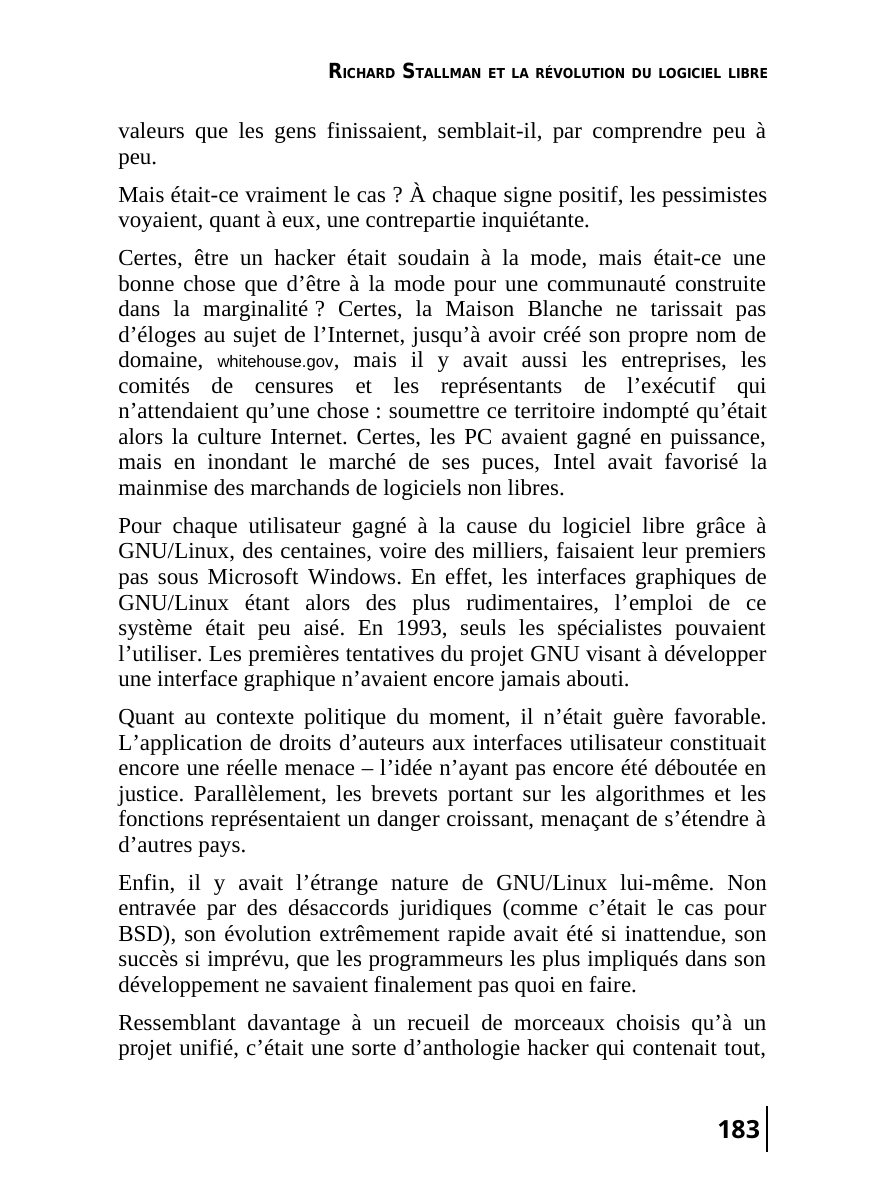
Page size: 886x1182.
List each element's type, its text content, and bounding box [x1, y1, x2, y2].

text valeurs que les gens finissaient, semblait-il, par comprendre peu à peu. [118, 118, 768, 169]
text Ressemblant davantage à un recueil de morceaux choisis qu’à un projet unifié, c’était une sorte d’anthologie hacker qui contenait tout, [118, 1010, 768, 1061]
text Quant au contexte politique du moment, il n’était guère favorable. L’application de droits d’auteurs aux interfaces utilisateur constituait encore une réelle menace – l’idée n’ayant pas encore été déboutée en justice. Parallèlement, les brevets portant sur les algorithmes et les fonctions représentaient un danger croissant, menaçant de s’étendre à d’autres pays. [118, 704, 768, 857]
text Pour chaque utilisateur gagné à la cause du logiciel libre grâce à GNU/Linux, des centaines, voire des milliers, faisaient leur premiers pas sous Microsoft Windows. En effet, les interfaces graphiques de GNU/Linux étant alors des plus rudimentaires, l’emploi de ce système était peu aisé. En 1993, seuls les spécialistes pouvaient l’utiliser. Les premières tentatives du projet GNU visant à développer une interface graphique n’avaient encore jamais abouti. [118, 513, 768, 691]
text Mais était-ce vraiment le cas ? À chaque signe positif, les pessimistes voyaient, quant à eux, une contrepartie inquiétante. [118, 182, 768, 233]
text Enfin, il y avait l’étrange nature de GNU/Linux lui-même. Non entravée par des désaccords juridiques (comme c’était le cas pour BSD), son évolution extrêmement rapide avait été si inattendue, son succès si imprévu, que les programmeurs les plus impliqués dans son développement ne savaient finalement pas quoi en faire. [118, 869, 768, 997]
text Certes, être un hacker était soudain à la mode, mais était-ce une bonne chose que d’être à la mode pour une communauté construite dans la marginalité ? Certes, la Maison Blanche ne tarissait pas d’éloges au sujet de l’Internet, jusqu’à avoir créé son propre nom de domaine, whitehouse.gov, mais il y avait aussi les entreprises, les comités de censures et les représentants de l’exécutif qui n’attendaient qu’une chose : soumettre ce territoire indompté qu’était alors la culture Internet. Certes, les PC avaient gagné en puissance, mais en inondant le marché de ses puces, Intel avait favorisé la mainmise des marchands de logiciels non libres. [118, 245, 768, 500]
